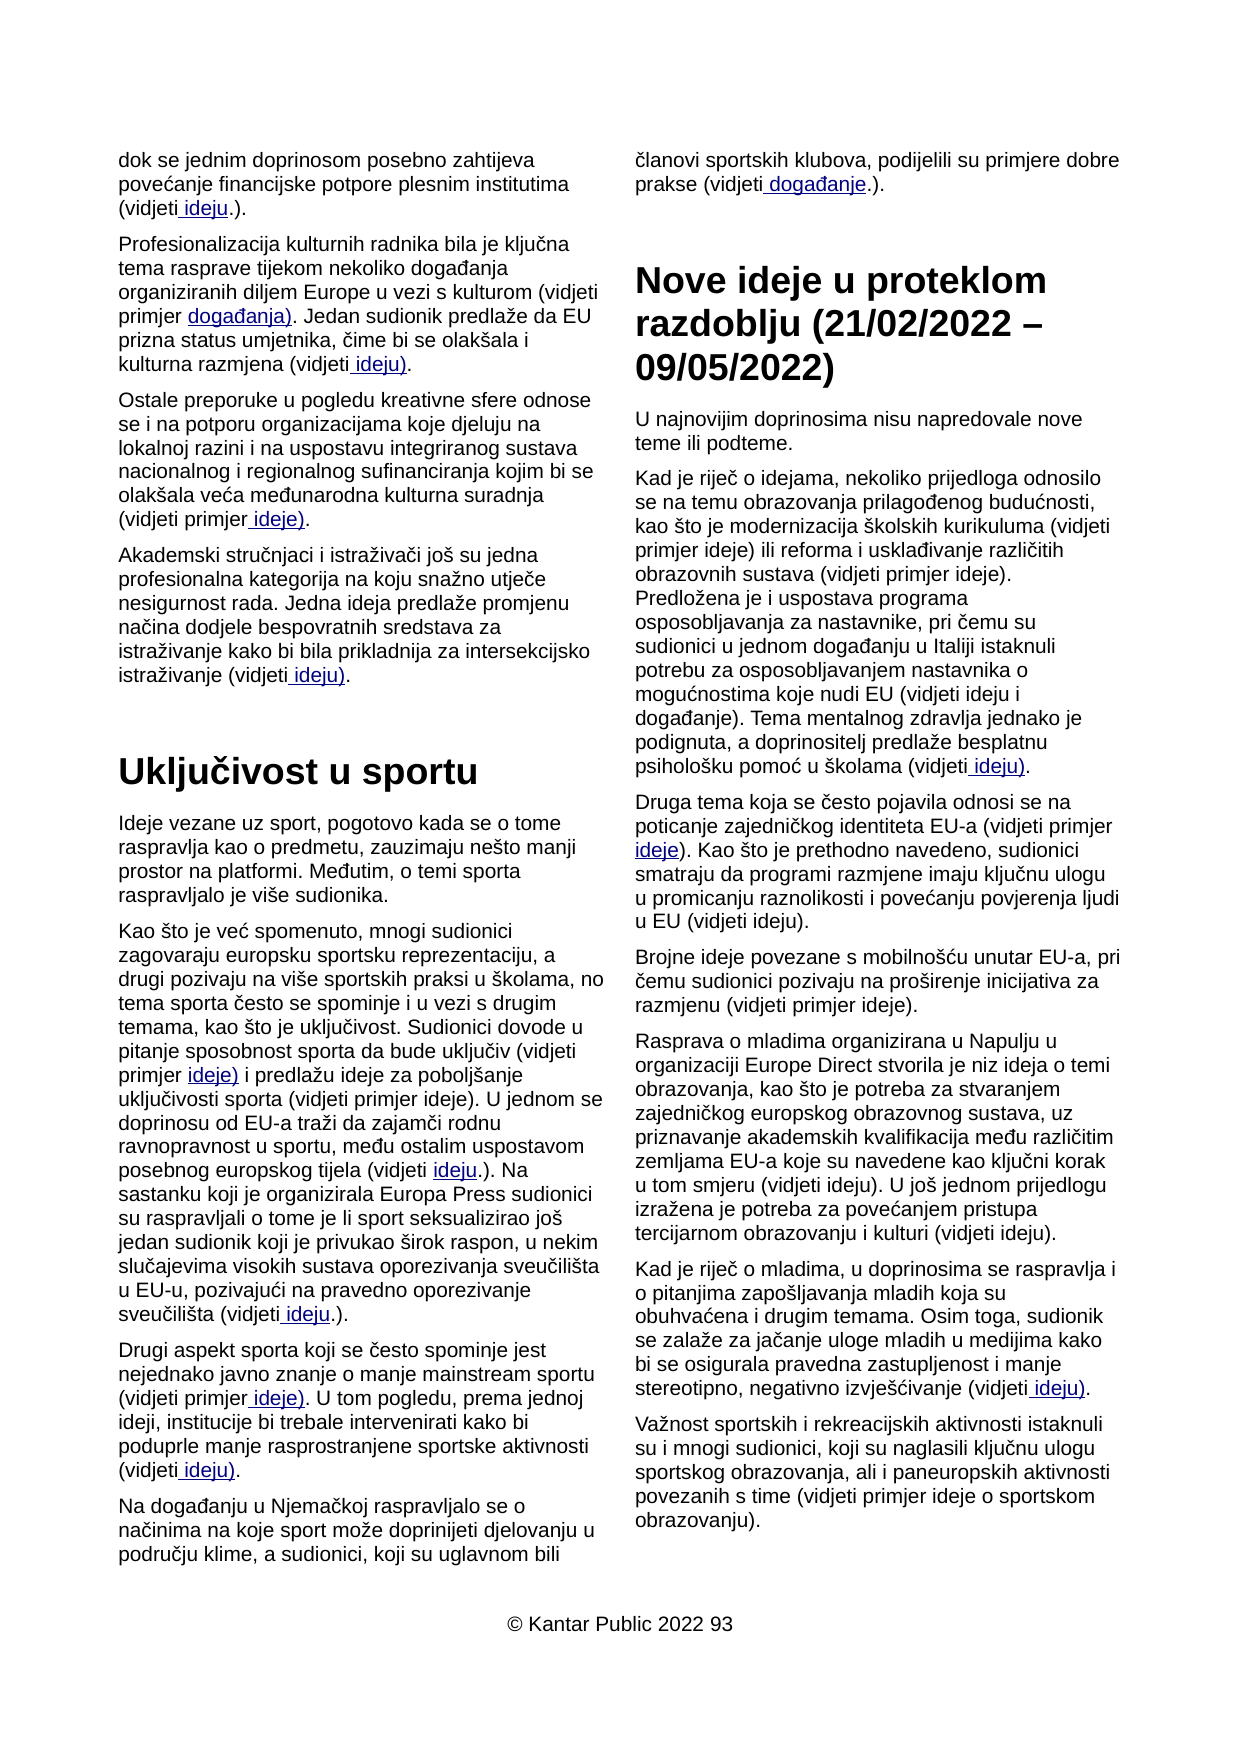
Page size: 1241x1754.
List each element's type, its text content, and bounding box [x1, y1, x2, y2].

text Profesionalizacija kulturnih radnika bila je ključna tema rasprave tijekom nekoliko događanja organiziranih diljem Europe u vezi s kulturom (vidjeti primjer događanja). Jedan sudionik predlaže da EU prizna status umjetnika, čime bi se olakšala i kulturna razmjena (vidjeti ideju). [118, 232, 605, 376]
text Na događanju u Njemačkoj raspravljalo se o načinima na koje sport može doprinijeti djelovanju u području klime, a sudionici, koji su uglavnom bili [118, 1493, 605, 1565]
subtitle Uključivost u sportu [118, 749, 605, 792]
text članovi sportskih klubova, podijelili su primjere dobre prakse (vidjeti događanje.). [635, 148, 1122, 196]
text Druga tema koja se često pojavila odnosi se na poticanje zajedničkog identiteta EU-a (vidjeti primjer ideje). Kao što je prethodno navedeno, sudionici smatraju da programi razmjene imaju ključnu ulogu u promicanju raznolikosti i povećanju povjerenja ljudi u EU (vidjeti ideju). [635, 789, 1122, 933]
text Ideje vezane uz sport, pogotovo kada se o tome raspravlja kao o predmetu, zauzimaju nešto manji prostor na platformi. Međutim, o temi sporta raspravljalo je više sudionika. [118, 811, 605, 907]
text Kad je riječ o mladima, u doprinosima se raspravlja i o pitanjima zapošljavanja mladih koja su obuhvaćena i drugim temama. Osim toga, sudionik se zalaže za jačanje uloge mladih u medijima kako bi se osigurala pravedna zastupljenost i manje stereotipno, negativno izvješćivanje (vidjeti ideju). [635, 1256, 1122, 1400]
text Rasprava o mladima organizirana u Napulju u organizaciji Europe Direct stvorila je niz ideja o temi obrazovanja, kao što je potreba za stvaranjem zajedničkog europskog obrazovnog sustava, uz priznavanje akademskih kvalifikacija među različitim zemljama EU-a koje su navedene kao ključni korak u tom smjeru (vidjeti ideju). U još jednom prijedlogu izražena je potreba za povećanjem pristupa tercijarnom obrazovanju i kulturi (vidjeti ideju). [635, 1029, 1122, 1244]
text Brojne ideje povezane s mobilnošću unutar EU-a, pri čemu sudionici pozivaju na proširenje inicijativa za razmjenu (vidjeti primjer ideje). [635, 945, 1122, 1017]
text Važnost sportskih i rekreacijskih aktivnosti istaknuli su i mnogi sudionici, koji su naglasili ključnu ulogu sportskog obrazovanja, ali i paneuropskih aktivnosti povezanih s time (vidjeti primjer ideje o sportskom obrazovanju). [635, 1412, 1122, 1532]
text Kao što je već spomenuto, mnogi sudionici zagovaraju europsku sportsku reprezentaciju, a drugi pozivaju na više sportskih praksi u školama, no tema sporta često se spominje i u vezi s drugim temama, kao što je uključivost. Sudionici dovode u pitanje sposobnost sporta da bude uključiv (vidjeti primjer ideje) i predlažu ideje za poboljšanje uključivosti sporta (vidjeti primjer ideje). U jednom se doprinosu od EU-a traži da zajamči rodnu ravnopravnost u sportu, među ostalim uspostavom posebnog europskog tijela (vidjeti ideju.). Na sastanku koji je organizirala Europa Press sudionici su raspravljali o tome je li sport seksualizirao još jedan sudionik koji je privukao širok raspon, u nekim slučajevima visokih sustava oporezivanja sveučilišta u EU-u, pozivajući na pravedno oporezivanje sveučilišta (vidjeti ideju.). [118, 919, 605, 1326]
text U najnovijim doprinosima nisu napredovale nove teme ili podteme. [635, 406, 1122, 454]
text Akademski stručnjaci i istraživači još su jedna profesionalna kategorija na koju snažno utječe nesigurnost rada. Jedna ideja predlaže promjenu načina dodjele bespovratnih sredstava za istraživanje kako bi bila prikladnija za intersekcijsko istraživanje (vidjeti ideju). [118, 543, 605, 687]
text dok se jednim doprinosom posebno zahtijeva povećanje financijske potpore plesnim institutima (vidjeti ideju.). [118, 148, 605, 220]
text Ostale preporuke u pogledu kreativne sfere odnose se i na potporu organizacijama koje djeluju na lokalnoj razini i na uspostavu integriranog sustava nacionalnog i regionalnog sufinanciranja kojim bi se olakšala veća međunarodna kulturna suradnja (vidjeti primjer ideje). [118, 387, 605, 531]
subtitle Nove ideje u proteklom razdoblju (21/02/2022 – 09/05/2022) [635, 258, 1122, 388]
text Drugi aspekt sporta koji se često spominje jest nejednako javno znanje o manje mainstream sportu (vidjeti primjer ideje). U tom pogledu, prema jednoj ideji, institucije bi trebale intervenirati kako bi poduprle manje rasprostranjene sportske aktivnosti (vidjeti ideju). [118, 1338, 605, 1482]
text Kad je riječ o idejama, nekoliko prijedloga odnosilo se na temu obrazovanja prilagođenog budućnosti, kao što je modernizacija školskih kurikuluma (vidjeti primjer ideje) ili reforma i usklađivanje različitih obrazovnih sustava (vidjeti primjer ideje). Predložena je i uspostava programa osposobljavanja za nastavnike, pri čemu su sudionici u jednom događanju u Italiji istaknuli potrebu za osposobljavanjem nastavnika o mogućnostima koje nudi EU (vidjeti ideju i događanje). Tema mentalnog zdravlja jednako je podignuta, a doprinositelj predlaže besplatnu psihološku pomoć u školama (vidjeti ideju). [635, 466, 1122, 778]
